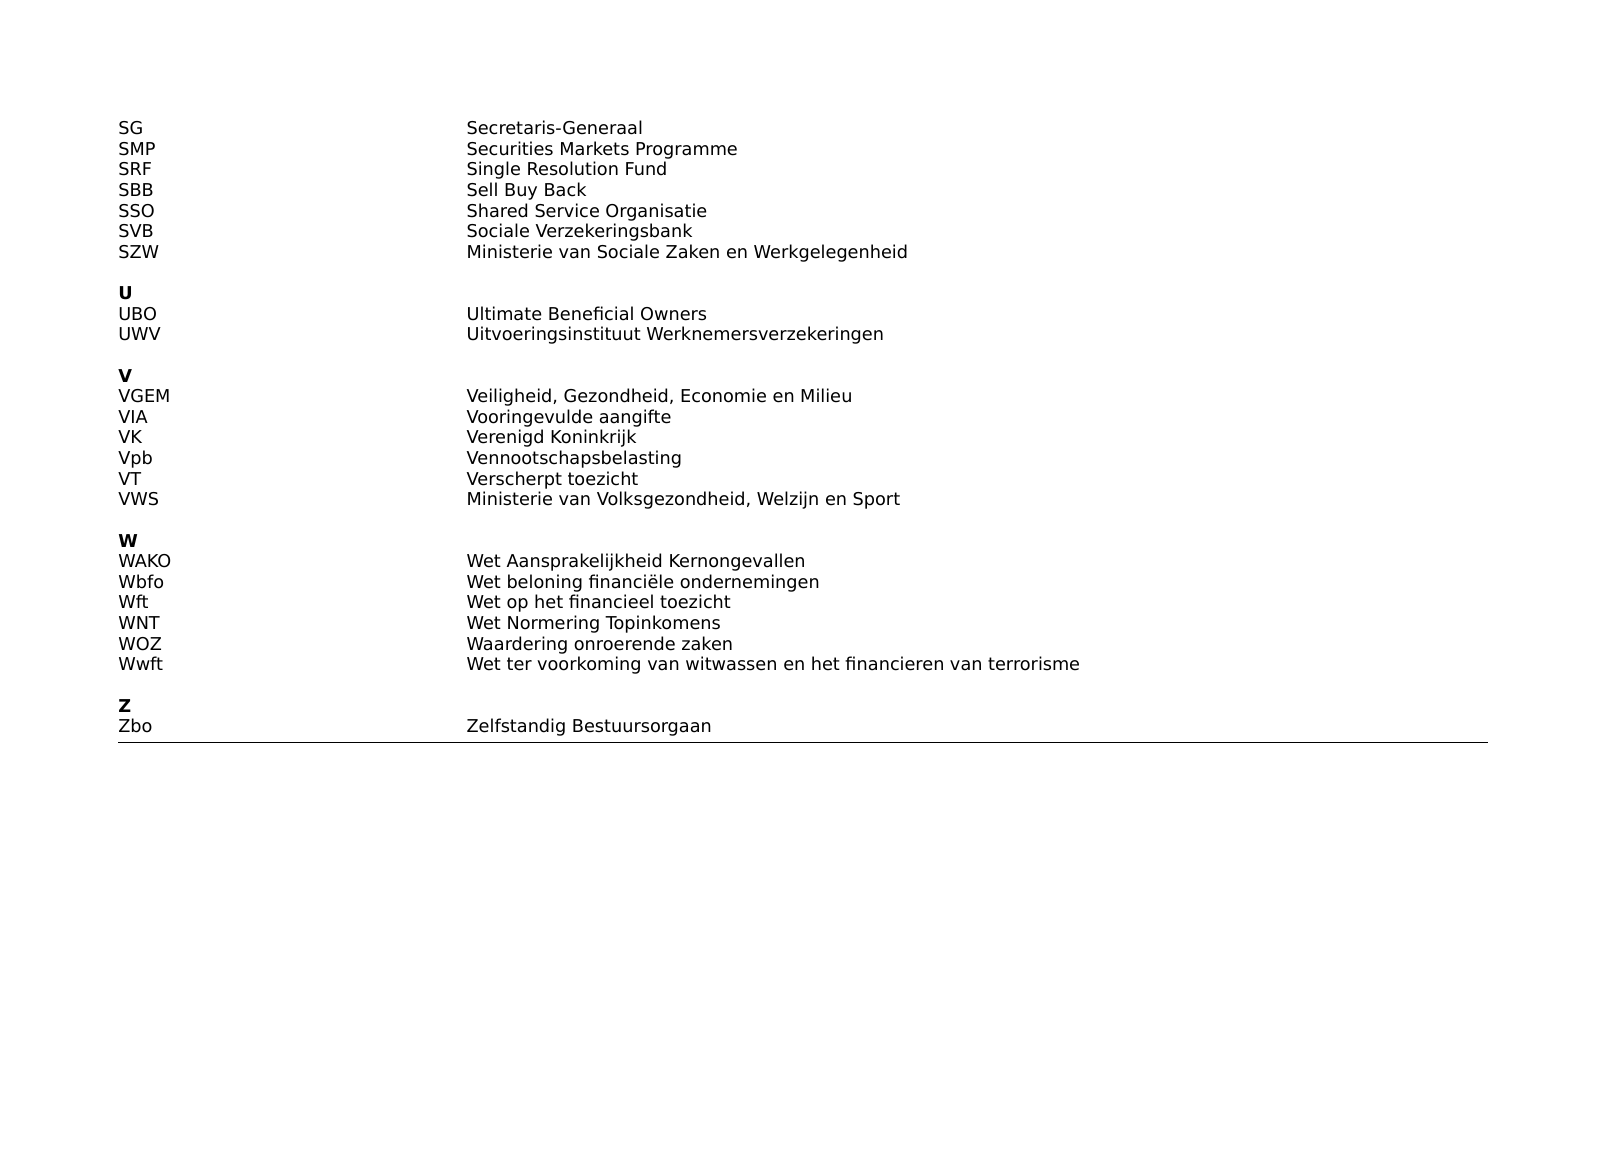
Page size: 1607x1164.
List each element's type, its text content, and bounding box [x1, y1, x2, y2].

table_cell UBO [118, 304, 461, 324]
table_cell Wft [118, 593, 461, 613]
table_cell [118, 263, 461, 283]
table_cell [461, 263, 1488, 283]
table_cell Wet beloning financiële ondernemingen [461, 572, 1488, 592]
table_cell SRF [118, 159, 461, 180]
table_cell Single Resolution Fund [461, 159, 1488, 180]
table_cell Waardering onroerende zaken [461, 634, 1488, 654]
table_cell [461, 510, 1488, 531]
table_cell Wet Aansprakelijkheid Kernongevallen [461, 551, 1488, 572]
table_cell Verscherpt toezicht [461, 469, 1488, 489]
table_cell Shared Service Organisatie [461, 201, 1488, 221]
table_cell Wbfo [118, 572, 461, 592]
table_cell Ultimate Beneficial Owners [461, 304, 1488, 324]
table_cell Wet op het financieel toezicht [461, 593, 1488, 613]
table_cell WOZ [118, 634, 461, 654]
table_cell Ministerie van Volksgezondheid, Welzijn en Sport [461, 489, 1488, 510]
table_cell SSO [118, 201, 461, 221]
table_cell Wet Normering Topinkomens [461, 613, 1488, 634]
table_cell Zbo [118, 716, 461, 742]
table_cell SVB [118, 221, 461, 242]
table_cell SBB [118, 180, 461, 201]
table_cell Sociale Verzekeringsbank [461, 221, 1488, 242]
table_cell SG [118, 118, 461, 139]
table_cell VIA [118, 407, 461, 427]
table_cell SMP [118, 139, 461, 159]
table_cell [461, 531, 1488, 551]
table_cell Veiligheid, Gezondheid, Economie en Milieu [461, 386, 1488, 407]
table_cell VWS [118, 489, 461, 510]
table_cell VT [118, 469, 461, 489]
table_cell Ministerie van Sociale Zaken en Werkgelegenheid [461, 242, 1488, 262]
table_cell [461, 366, 1488, 386]
table_cell UWV [118, 324, 461, 345]
table_cell Z [118, 696, 461, 716]
table_cell VGEM [118, 386, 461, 407]
table_cell Wet ter voorkoming van witwassen en het financieren van terrorisme [461, 654, 1488, 675]
table_cell U [118, 283, 461, 304]
table_cell Zelfstandig Bestuursorgaan [461, 716, 1488, 742]
table_cell Securities Markets Programme [461, 139, 1488, 159]
table_cell Verenigd Koninkrijk [461, 428, 1488, 448]
table_cell VK [118, 428, 461, 448]
table_cell Uitvoeringsinstituut Werknemersverzekeringen [461, 324, 1488, 345]
table_cell Vennootschapsbelasting [461, 448, 1488, 469]
table_cell Wwft [118, 654, 461, 675]
table_cell [461, 696, 1488, 716]
table_cell Sell Buy Back [461, 180, 1488, 201]
table_cell Secretaris-Generaal [461, 118, 1488, 139]
table_cell V [118, 366, 461, 386]
table_cell [118, 675, 461, 696]
table_cell WAKO [118, 551, 461, 572]
table_cell [461, 345, 1488, 366]
table_cell [118, 510, 461, 531]
table_cell Vooringevulde aangifte [461, 407, 1488, 427]
table_cell W [118, 531, 461, 551]
table_cell SZW [118, 242, 461, 262]
table_cell [461, 283, 1488, 304]
table_cell WNT [118, 613, 461, 634]
table_cell [118, 345, 461, 366]
table_cell [461, 675, 1488, 696]
table_cell Vpb [118, 448, 461, 469]
